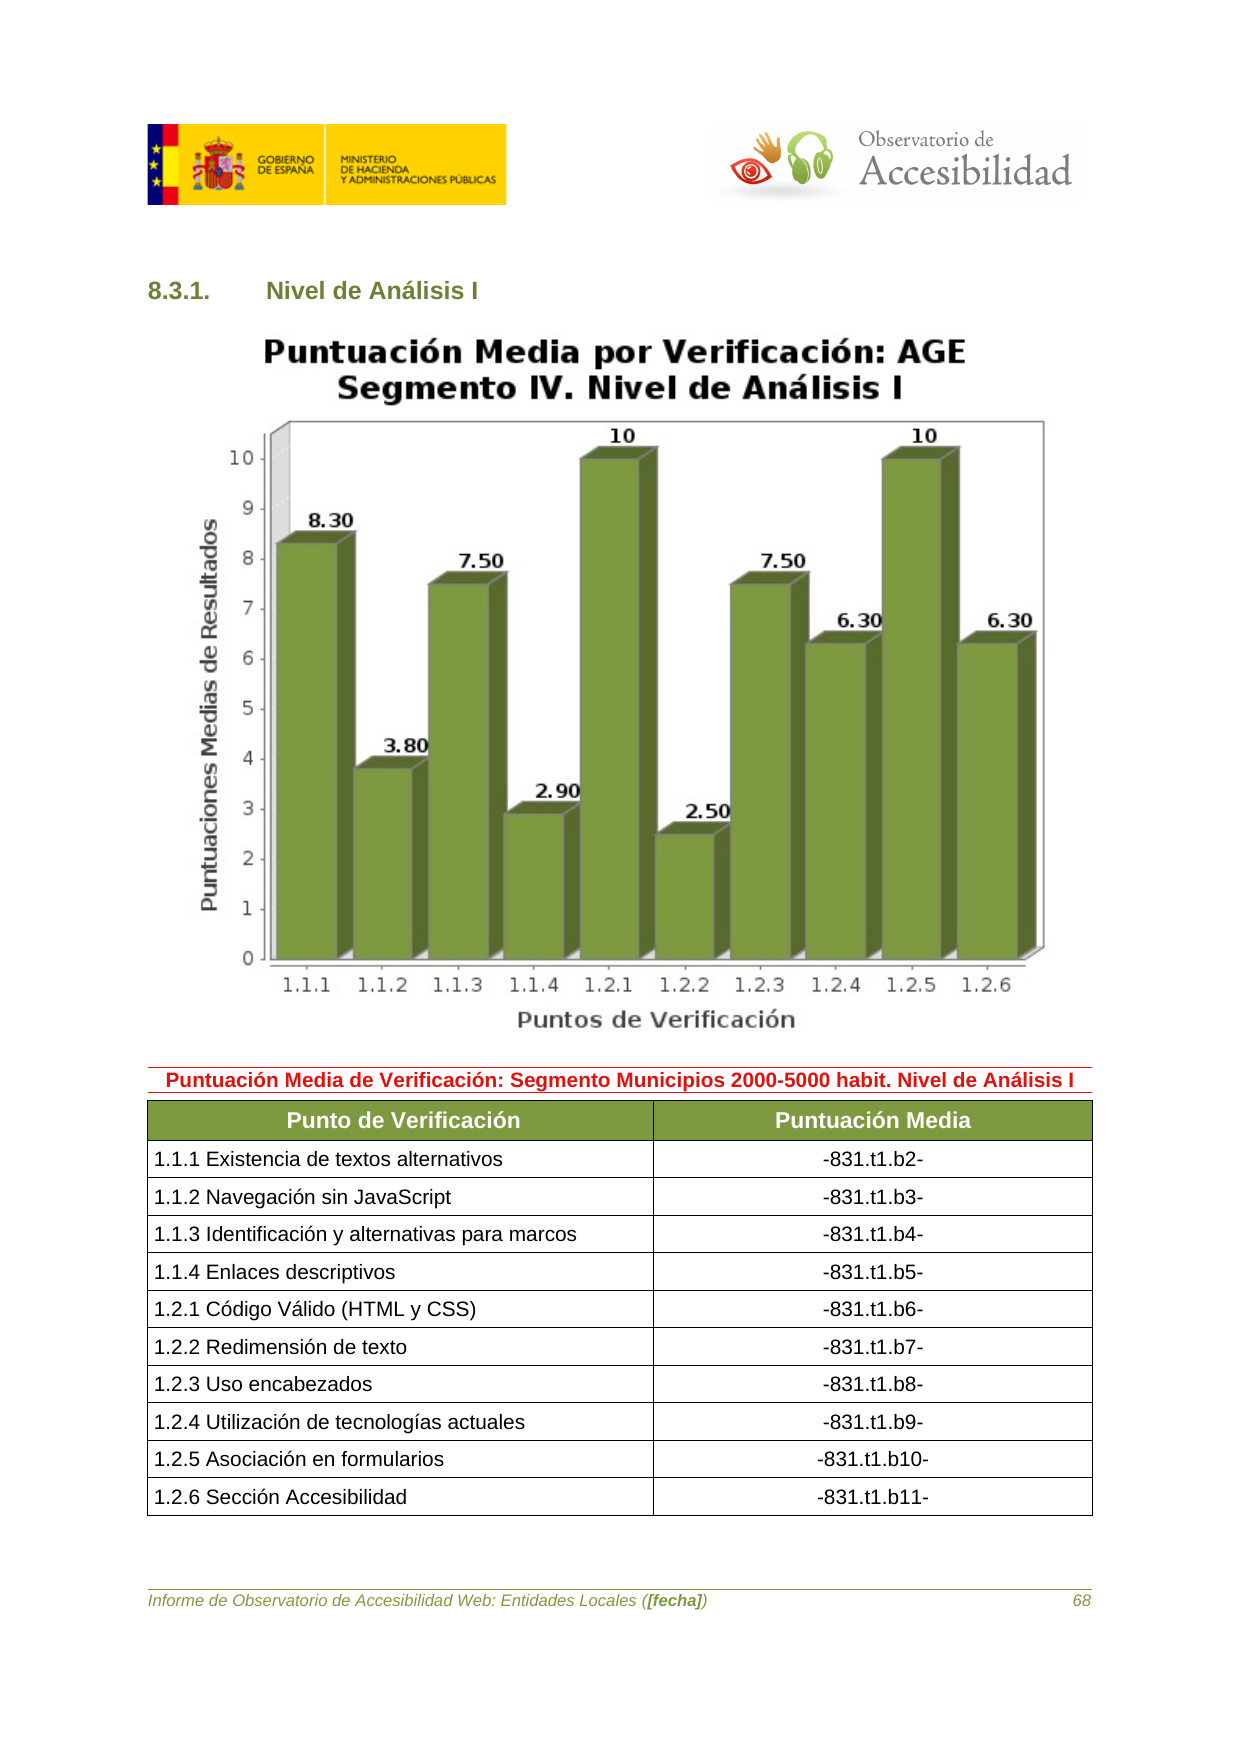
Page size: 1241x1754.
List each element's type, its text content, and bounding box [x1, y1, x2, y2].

table_cell 1.1.3 Identificación y alternativas para marcos [148, 1216, 653, 1252]
table_cell 1.2.3 Uso encabezados [148, 1366, 653, 1402]
table_cell -831.t1.b3- [654, 1178, 1092, 1215]
table_cell 1.2.6 Sección Accesibilidad [148, 1478, 653, 1515]
picture [178, 332, 1062, 1042]
table_cell 1.1.2 Navegación sin JavaScript [148, 1178, 653, 1215]
table_cell -831.t1.b11- [654, 1478, 1092, 1515]
table_cell -831.t1.b6- [654, 1291, 1092, 1327]
table_cell -831.t1.b2- [654, 1141, 1092, 1177]
table_header Punto de Verificación [148, 1101, 653, 1140]
table_cell -831.t1.b9- [654, 1403, 1092, 1440]
table_cell -831.t1.b10- [654, 1441, 1092, 1477]
table_cell 1.2.1 Código Válido (HTML y CSS) [148, 1291, 653, 1327]
table_cell -831.t1.b8- [654, 1366, 1092, 1402]
list Nivel de Análisis I [148, 276, 1092, 304]
table_cell 1.1.4 Enlaces descriptivos [148, 1253, 653, 1290]
text Puntuación Media de Verificación: Segmento Municipios 2000-5000 habit. Nivel de Análisis I [148, 1068, 1092, 1092]
picture [147, 124, 507, 205]
table_cell -831.t1.b5- [654, 1253, 1092, 1290]
table_cell 1.2.5 Asociación en formularios [148, 1441, 653, 1477]
table_cell 1.1.1 Existencia de textos alternativos [148, 1141, 653, 1177]
table_cell 1.2.2 Redimensión de texto [148, 1328, 653, 1365]
table_cell 1.2.4 Utilización de tecnologías actuales [148, 1403, 653, 1440]
picture [710, 122, 1086, 205]
table_cell -831.t1.b4- [654, 1216, 1092, 1252]
table_cell -831.t1.b7- [654, 1328, 1092, 1365]
table_header Puntuación Media [654, 1101, 1092, 1140]
